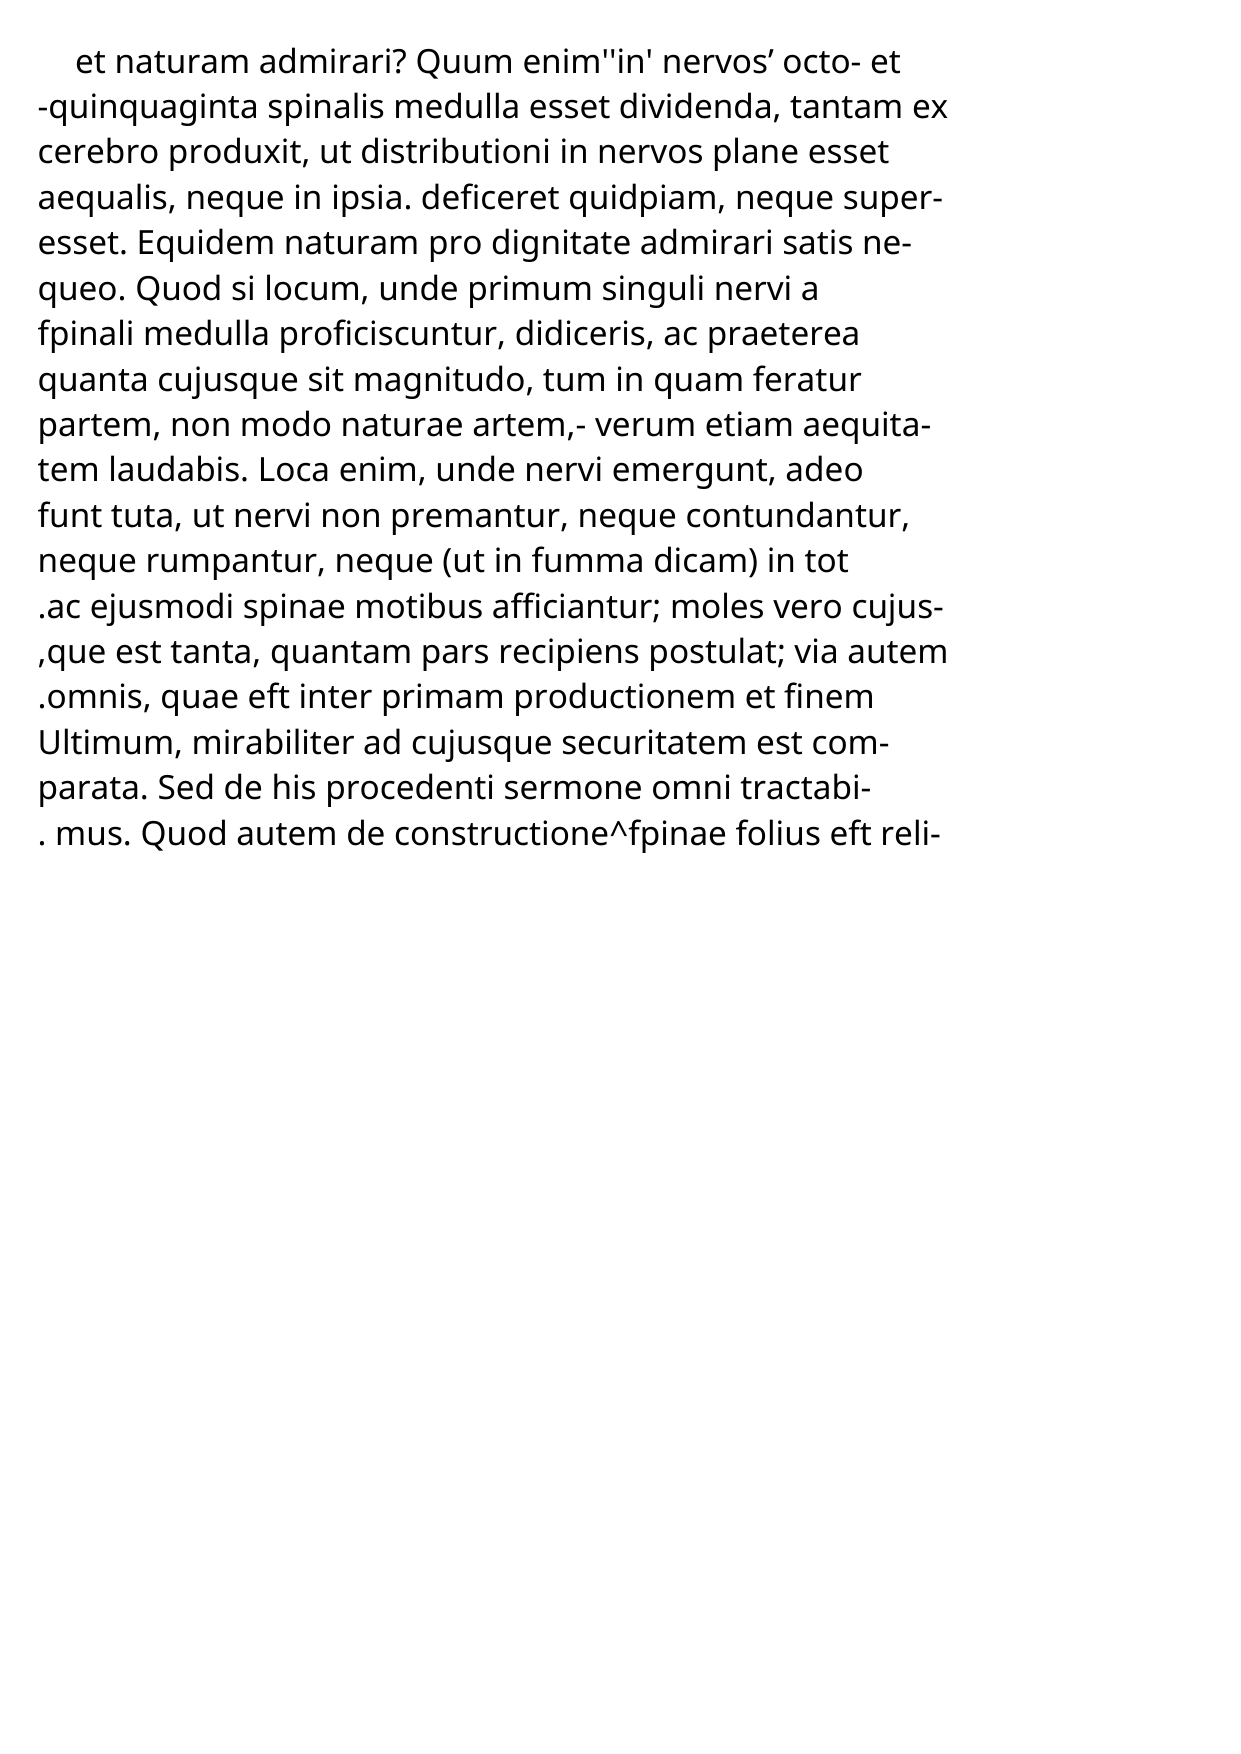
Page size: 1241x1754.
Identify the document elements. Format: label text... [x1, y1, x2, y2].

text et naturam admirari? Quum enim''in' nervos’ octo- et -quinquaginta spinalis medulla esset dividenda, tantam ex cerebro produxit, ut distributioni in nervos plane esset aequalis, neque in ipsia. deficeret quidpiam, neque super- esset. Equidem naturam pro dignitate admirari satis ne- queo. Quod si locum, unde primum singuli nervi a fpinali medulla proficiscuntur, didiceris, ac praeterea quanta cujusque sit magnitudo, tum in quam feratur partem, non modo naturae artem,- verum etiam aequita- tem laudabis. Loca enim, unde nervi emergunt, adeo funt tuta, ut nervi non premantur, neque contundantur, neque rumpantur, neque (ut in fumma dicam) in tot .ac ejusmodi spinae motibus afficiantur; moles vero cujus- ,que est tanta, quantam pars recipiens postulat; via autem .omnis, quae eft inter primam productionem et finem Ultimum, mirabiliter ad cujusque securitatem est com- parata. Sed de his procedenti sermone omni tractabi- . mus. Quod autem de constructione^fpinae folius eft reli- [37, 37, 1203, 855]
